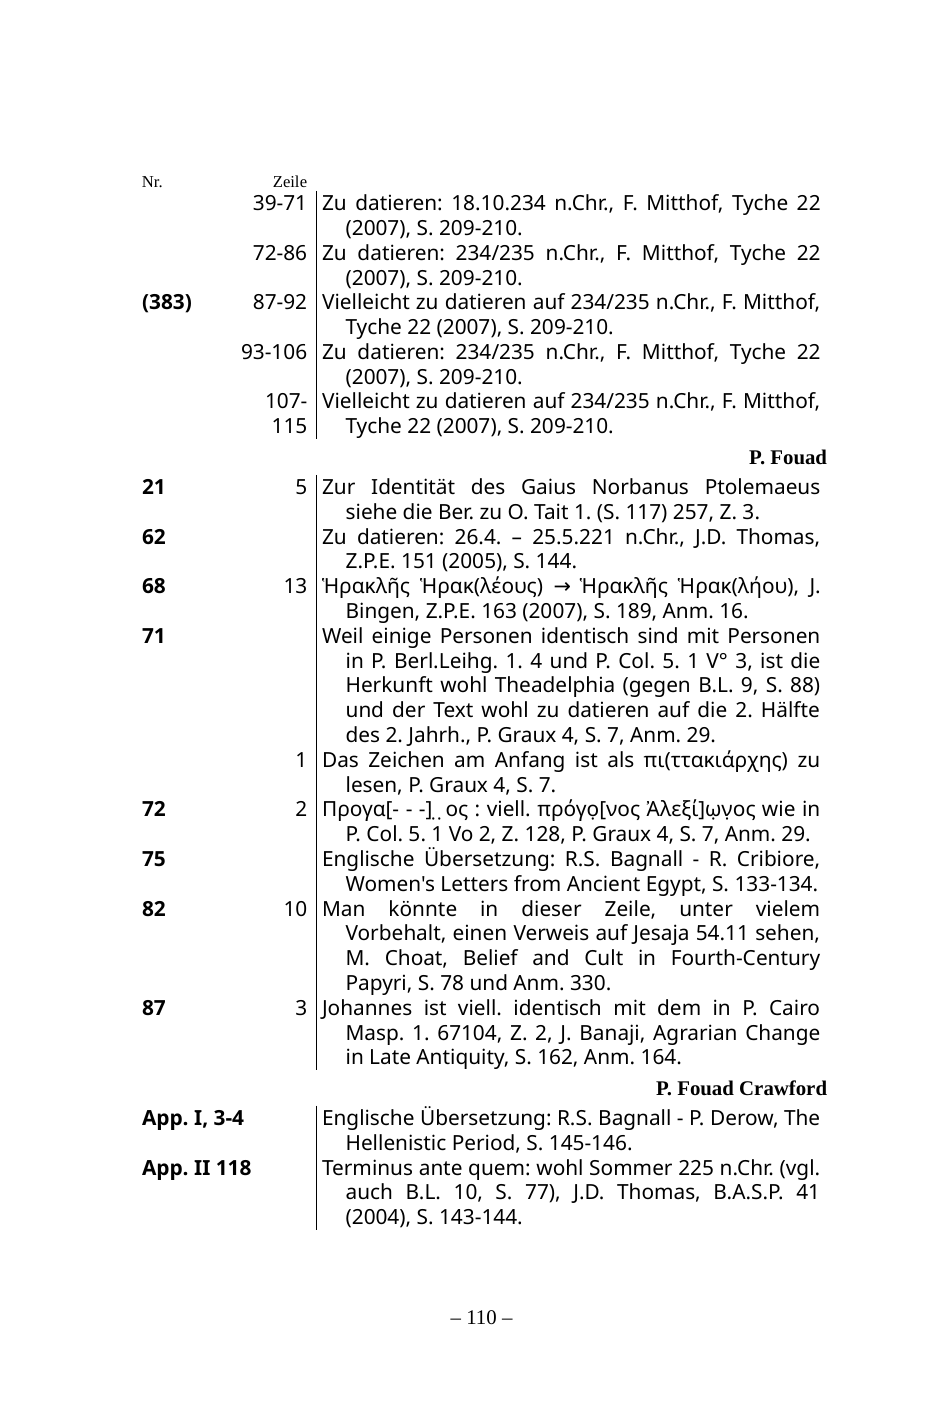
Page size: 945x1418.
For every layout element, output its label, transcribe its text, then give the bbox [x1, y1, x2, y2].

table_cell Das Zeichen am Anfang ist als πι(ττακιάρχης) zu lesen, P. Graux 4, S. 7. [317, 748, 827, 797]
table_cell Zu datieren: 26.4. – 25.5.221 n.Chr., J.D. Thomas, Z.P.E. 151 (2005), S. 144. [317, 524, 827, 574]
table_cell 71 [136, 624, 316, 747]
table_cell Ἡρακλῆς Ἡρακ(λέους) → Ἡρακλῆς Ἡρακ(λήου), J. Bingen, Z.P.E. 163 (2007), S. 189, Anm. 16. [317, 574, 827, 623]
table_cell [136, 340, 224, 389]
table_cell 72 [136, 797, 224, 847]
table_cell 72-86 [224, 240, 316, 290]
table_cell App. II 118 [136, 1155, 316, 1229]
table_header Englische Übersetzung: R.S. Bagnall - P. Derow, The Hellenistic Period, S. 145-146. [317, 1106, 827, 1155]
table_cell Zu datieren: 234/235 n.Chr., F. Mitthof, Tyche 22 (2007), S. 209-210. [317, 340, 827, 389]
table_cell 87-92 [224, 290, 316, 339]
table_header 5 [224, 475, 316, 524]
table_header Zur Identität des Gaius Norbanus Ptolemaeus siehe die Ber. zu O. Tait 1. (S. 117) 257, Z. 3. [317, 475, 827, 524]
table_cell 82 [136, 896, 224, 995]
table_cell Zu datieren: 234/235 n.Chr., F. Mitthof, Tyche 22 (2007), S. 209-210. [317, 240, 827, 290]
table_cell Προγα[- - -] ̣ ̣ος : viell. πρόγο̣[νος Ἀλεξί]ω̣ν̣ος wie in P. Col. 5. 1 Vo 2, Z. 128, P. Graux 4, S. 7, Anm. 29. [317, 797, 827, 847]
table_header 21 [136, 475, 224, 524]
table_cell 75 [136, 847, 316, 896]
subtitle P. Fouad Crawford [136, 1076, 827, 1100]
table_cell Man könnte in dieser Zeile, unter vielem Vorbehalt, einen Verweis auf Jesaja 54.11 sehen, M. Choat, Belief and Cult in Fourth-Century Papyri, S. 78 und Anm. 330. [317, 896, 827, 995]
table_cell 39-71 [224, 191, 316, 240]
table_cell 3 [224, 995, 316, 1070]
table_cell 13 [224, 574, 316, 623]
table_cell 93-106 [224, 340, 316, 389]
table_cell 1 [224, 748, 316, 797]
table_cell Weil einige Personen identisch sind mit Personen in P. Berl.Leihg. 1. 4 und P. Col. 5. 1 V° 3, ist die Herkunft wohl Theadelphia (gegen B.L. 9, S. 88) und der Text wohl zu datieren auf die 2. Hälfte des 2. Jahrh., P. Graux 4, S. 7, Anm. 29. [317, 624, 827, 747]
table_cell [136, 389, 224, 439]
table_cell 10 [224, 896, 316, 995]
table_cell Vielleicht zu datieren auf 234/235 n.Chr., F. Mitthof, Tyche 22 (2007), S. 209-210. [317, 290, 827, 339]
table_cell [136, 191, 224, 240]
table_cell [136, 240, 224, 290]
table_header App. I, 3-4 [136, 1106, 316, 1155]
table_cell 2 [224, 797, 316, 847]
table_cell 62 [136, 524, 316, 574]
table_cell Johannes ist viell. identisch mit dem in P. Cairo Masp. 1. 67104, Z. 2, J. Banaji, Agrarian Change in Late Antiquity, S. 162, Anm. 164. [317, 995, 827, 1070]
table_cell (383) [136, 290, 224, 339]
table_cell 107-115 [224, 389, 316, 439]
table_cell Vielleicht zu datieren auf 234/235 n.Chr., F. Mitthof, Tyche 22 (2007), S. 209-210. [317, 389, 827, 439]
table_cell 87 [136, 995, 224, 1070]
table_cell 68 [136, 574, 224, 623]
table_cell [136, 748, 224, 797]
subtitle P. Fouad [136, 445, 827, 469]
table_cell Zu datieren: 18.10.234 n.Chr., F. Mitthof, Tyche 22 (2007), S. 209-210. [317, 191, 827, 240]
table_cell Englische Übersetzung: R.S. Bagnall - R. Cribiore, Women's Letters from Ancient Egypt, S. 133-134. [317, 847, 827, 896]
table_cell Terminus ante quem: wohl Sommer 225 n.Chr. (vgl. auch B.L. 10, S. 77), J.D. Thomas, B.A.S.P. 41 (2004), S. 143-144. [317, 1155, 827, 1229]
